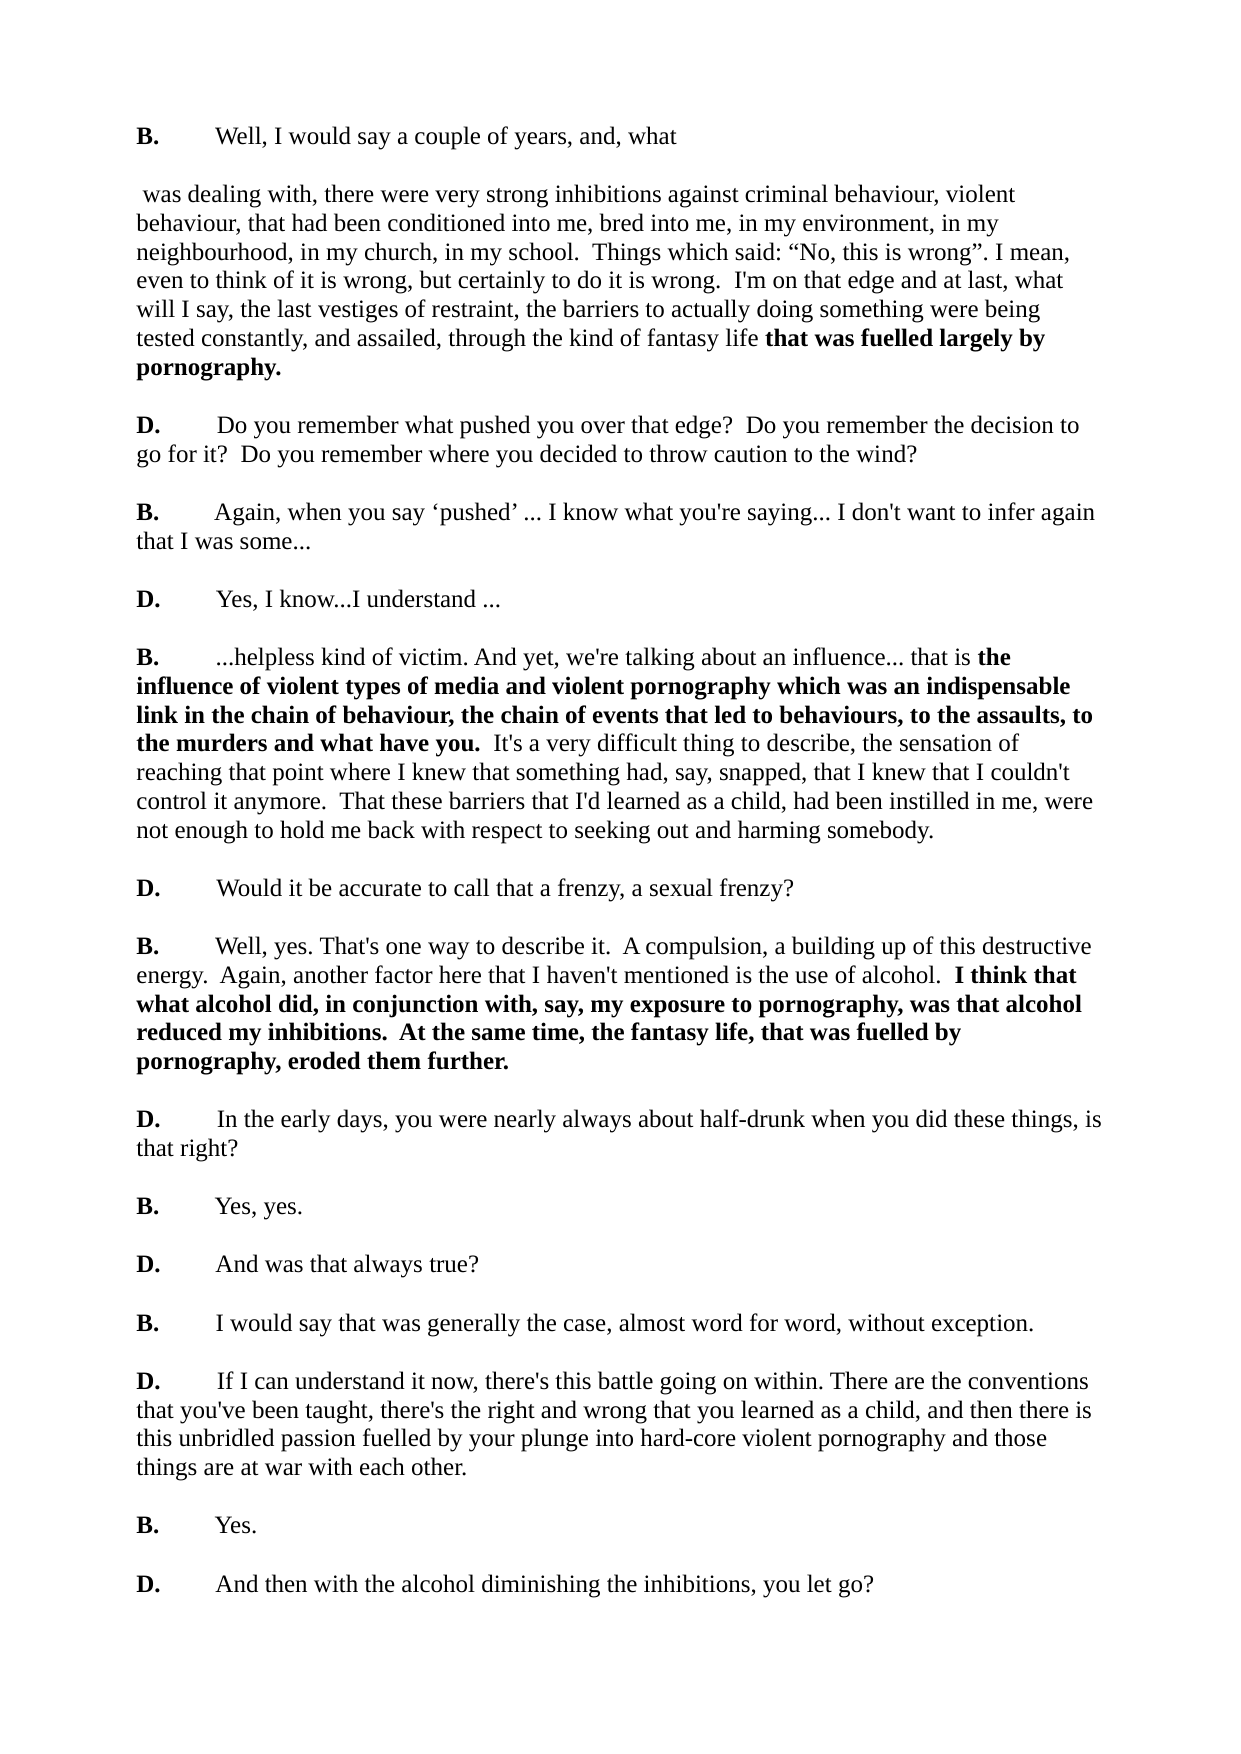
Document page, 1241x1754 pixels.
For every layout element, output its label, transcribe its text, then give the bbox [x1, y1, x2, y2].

table_header B. Well, I would say a couple of years, and, what was dealing with, there were very strong inhibitions against criminal behaviour, violent behaviour, that had been conditioned into me, bred into me, in my environment, in my neighbourhood, in my church, in my school. Things which said: “No, this is wrong”. I mean, even to think of it is wrong, but certainly to do it is wrong. I'm on that edge and at last, what will I say, the last vestiges of restraint, the barriers to actually doing something were being tested constantly, and assailed, through the kind of fantasy life that was fuelled largely by pornography. D. Do you remember what pushed you over that edge? Do you remember the decision to go for it? Do you remember where you decided to throw caution to the wind? B. Again, when you say ‘pushed’ ... I know what you're saying... I don't want to infer again that I was some... D. Yes, I know...I understand ... B. ...helpless kind of victim. And yet, we're talking about an influence... that is the influence of violent types of media and violent pornography which was an indispensable link in the chain of behaviour, the chain of events that led to behaviours, to the assaults, to the murders and what have you. It's a very difficult thing to describe, the sensation of reaching that point where I knew that something had, say, snapped, that I knew that I couldn't control it anymore. That these barriers that I'd learned as a child, had been instilled in me, were not enough to hold me back with respect to seeking out and harming somebody. D. Would it be accurate to call that a frenzy, a sexual frenzy? B. Well, yes. That's one way to describe it. A compulsion, a building up of this destructive energy. Again, another factor here that I haven't mentioned is the use of alcohol. I think that what alcohol did, in conjunction with, say, my exposure to pornography, was that alcohol reduced my inhibitions. At the same time, the fantasy life, that was fuelled by pornography, eroded them further. D. In the early days, you were nearly always about half-drunk when you did these things, is that right? B. Yes, yes. D. And was that always true? B. I would say that was generally the case, almost word for word, without exception. D. If I can understand it now, there's this battle going on within. There are the conventions that you've been taught, there's the right and wrong that you learned as a child, and then there is this unbridled passion fuelled by your plunge into hard-core violent pornography and those things are at war with each other. B. Yes. D. And then with the alcohol diminishing the inhibitions, you let go? [133, 118, 1107, 1630]
